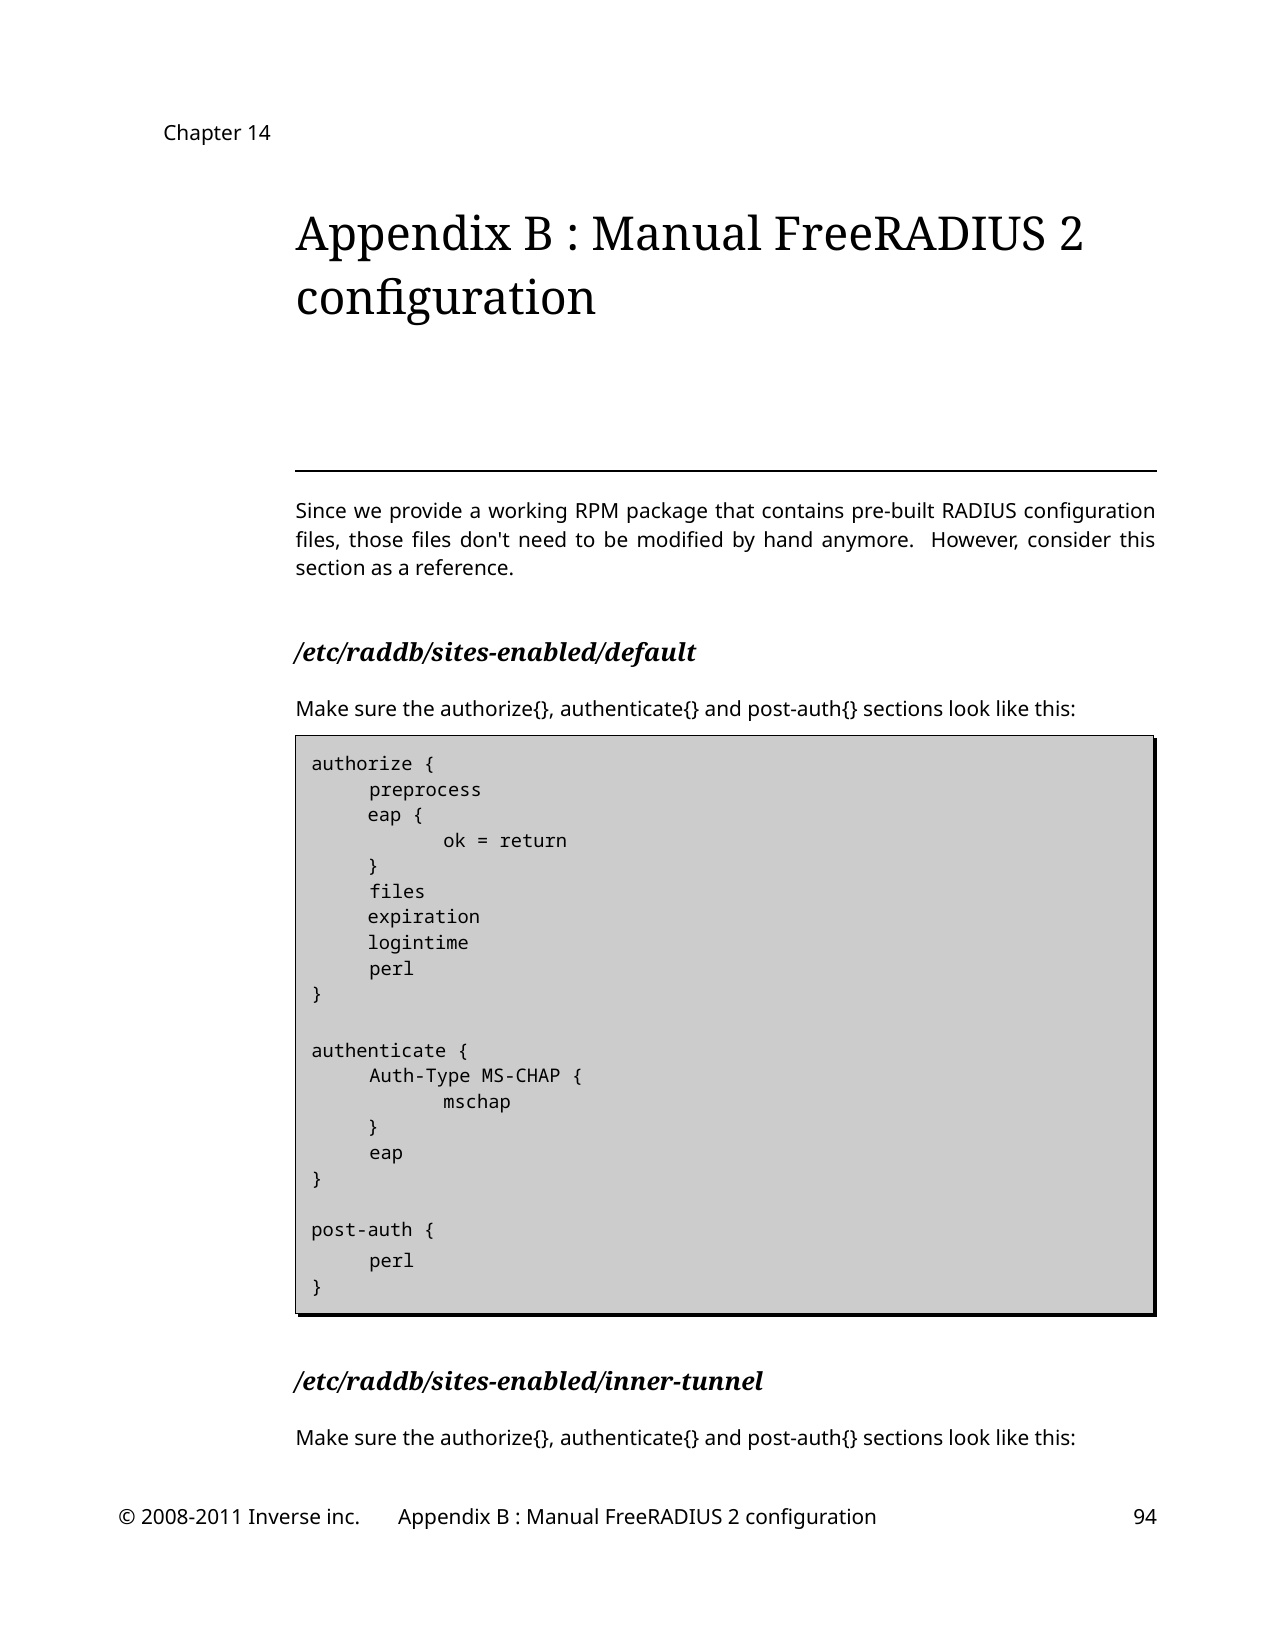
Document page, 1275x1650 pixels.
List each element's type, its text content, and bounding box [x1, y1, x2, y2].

text authenticate { Auth-Type MS-CHAP { mschap } eap } post-auth { [296, 996, 1153, 1232]
text authorize { preprocess eap { ok = return } files expiration logintime perl } [296, 736, 1153, 996]
text perl } [296, 1232, 1153, 1313]
subtitle Appendix B : Manual FreeRADIUS 2 configuration [295, 201, 1157, 470]
subtitle /etc/raddb/sites-enabled/default [257, 635, 1157, 669]
subtitle /etc/raddb/sites-enabled/inner-tunnel [257, 1364, 1157, 1398]
text Make sure the authorize{}, authenticate{} and post-auth{} sections look like this: [295, 694, 1157, 722]
text Since we provide a working RPM package that contains pre-built RADIUS configuration files, those files don't need to be modified by hand anymore. However, consider this section as a reference. [295, 497, 1157, 582]
text Make sure the authorize{}, authenticate{} and post-auth{} sections look like this: [295, 1423, 1157, 1451]
